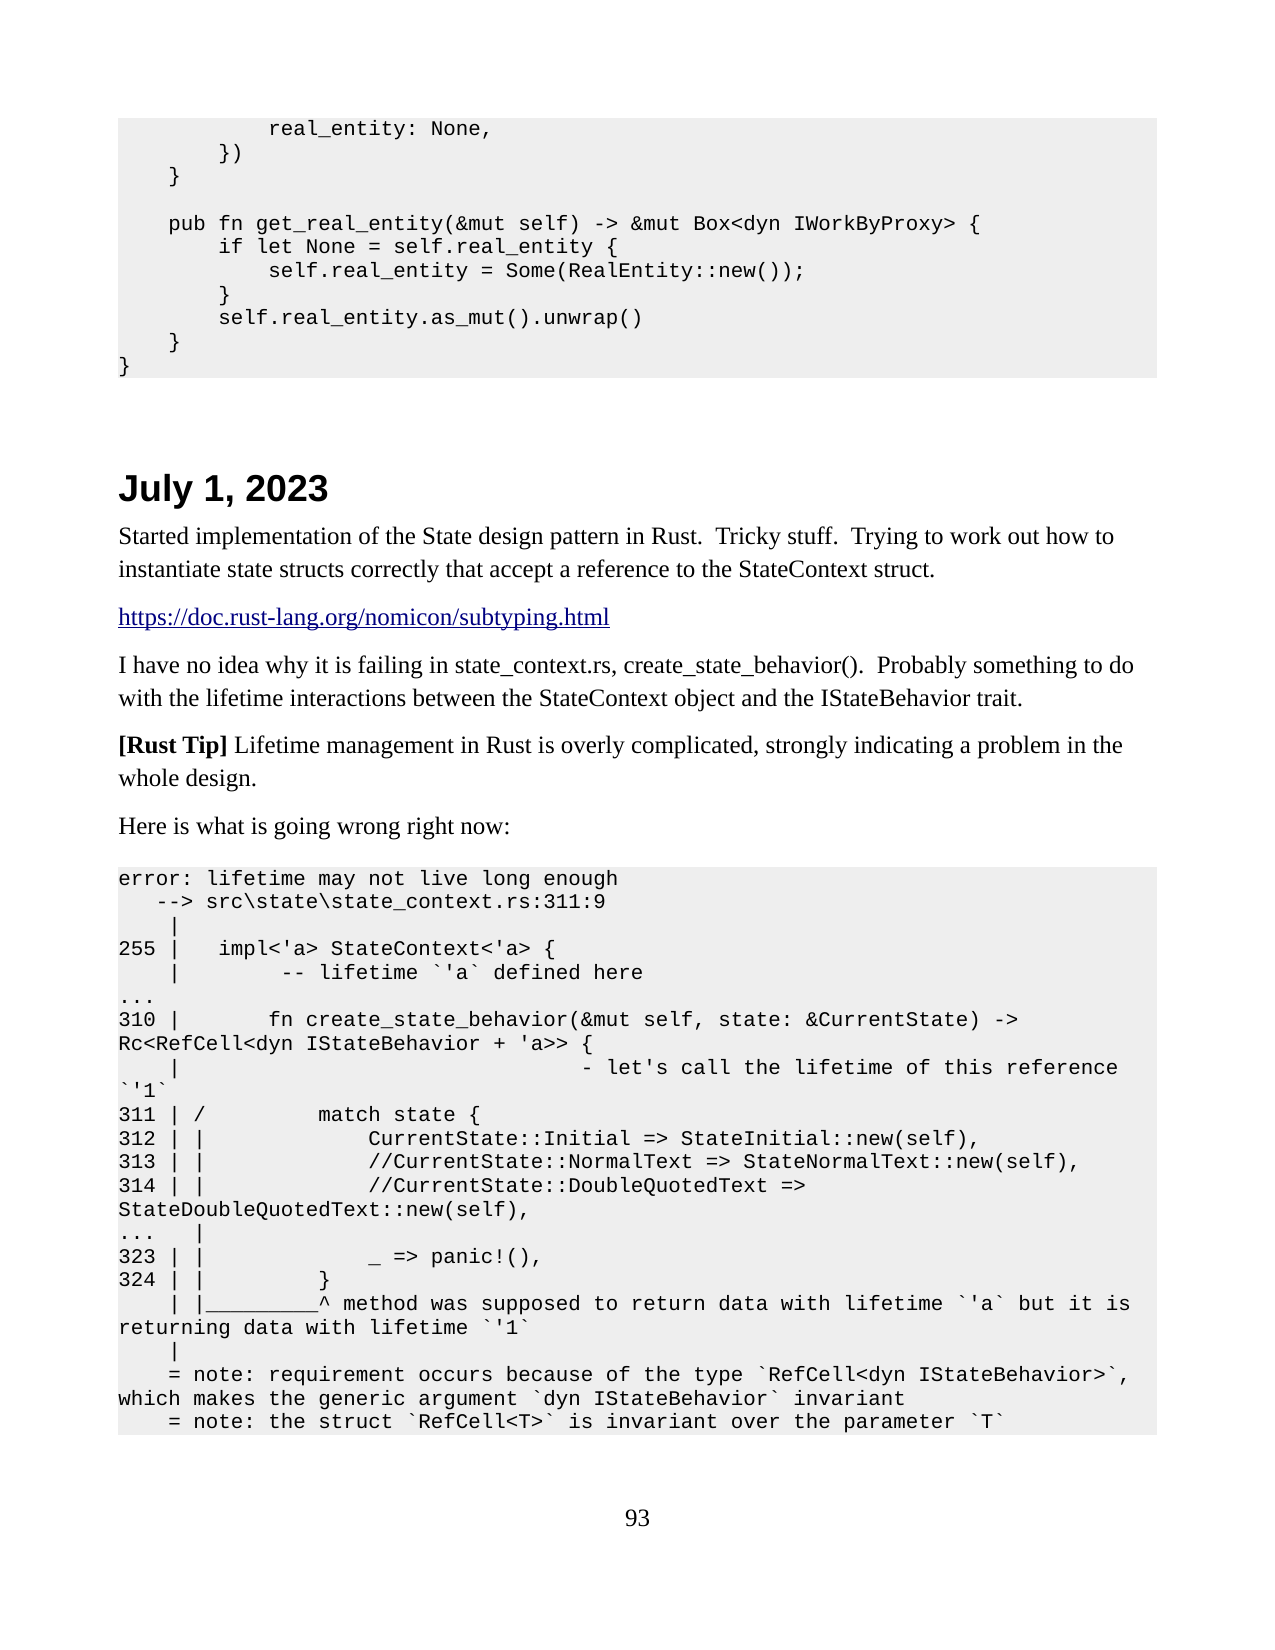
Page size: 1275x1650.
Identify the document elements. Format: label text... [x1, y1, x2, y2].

text real_entity: None, [118, 118, 1157, 142]
text 310 | fn create_state_behavior(&mut self, state: &CurrentState) -> Rc<RefCell<dyn IStateBehavior + 'a>> { [118, 1009, 1157, 1057]
text https://doc.rust-lang.org/nomicon/subtyping.html [118, 602, 1157, 631]
text Here is what is going wrong right now: [118, 811, 1157, 840]
text self.real_entity.as_mut().unwrap() [118, 307, 1157, 331]
subtitle July 1, 2023 [118, 466, 1157, 509]
text }) [118, 142, 1157, 165]
text = note: requirement occurs because of the type `RefCell<dyn IStateBehavior>`, which makes the generic argument `dyn IStateBehavior` invariant [118, 1364, 1157, 1411]
text Started implementation of the State design pattern in Rust. Tricky stuff. Trying to work out how to instantiate state structs correctly that accept a reference to the StateContext struct. [118, 521, 1157, 583]
text --> src\state\state_context.rs:311:9 [118, 891, 1157, 915]
text } [118, 354, 1157, 378]
text | [118, 915, 1157, 938]
text ... | [118, 1222, 1157, 1246]
text | - let's call the lifetime of this reference `'1` [118, 1057, 1157, 1104]
text | [118, 1340, 1157, 1364]
text 314 | | //CurrentState::DoubleQuotedText => StateDoubleQuotedText::new(self), [118, 1175, 1157, 1222]
text } [118, 284, 1157, 307]
text | -- lifetime `'a` defined here [118, 962, 1157, 986]
text self.real_entity = Some(RealEntity::new()); [118, 260, 1157, 284]
text ... [118, 986, 1157, 1009]
text 323 | | _ => panic!(), [118, 1246, 1157, 1269]
text = note: the struct `RefCell<T>` is invariant over the parameter `T` [118, 1411, 1157, 1435]
text if let None = self.real_entity { [118, 236, 1157, 260]
text | |_________^ method was supposed to return data with lifetime `'a` but it is returning data with lifetime `'1` [118, 1293, 1157, 1340]
text 324 | | } [118, 1269, 1157, 1293]
text pub fn get_real_entity(&mut self) -> &mut Box<dyn IWorkByProxy> { [118, 213, 1157, 236]
text [Rust Tip] Lifetime management in Rust is overly complicated, strongly indicating a problem in the whole design. [118, 730, 1157, 792]
text } [118, 165, 1157, 189]
text } [118, 331, 1157, 354]
text 255 | impl<'a> StateContext<'a> { [118, 938, 1157, 962]
text I have no idea why it is failing in state_context.rs, create_state_behavior(). Probably something to do with the lifetime interactions between the StateContext object and the IStateBehavior trait. [118, 650, 1157, 711]
text error: lifetime may not live long enough [118, 867, 1157, 891]
text 312 | | CurrentState::Initial => StateInitial::new(self), [118, 1128, 1157, 1151]
text 311 | / match state { [118, 1104, 1157, 1128]
text 313 | | //CurrentState::NormalText => StateNormalText::new(self), [118, 1151, 1157, 1175]
